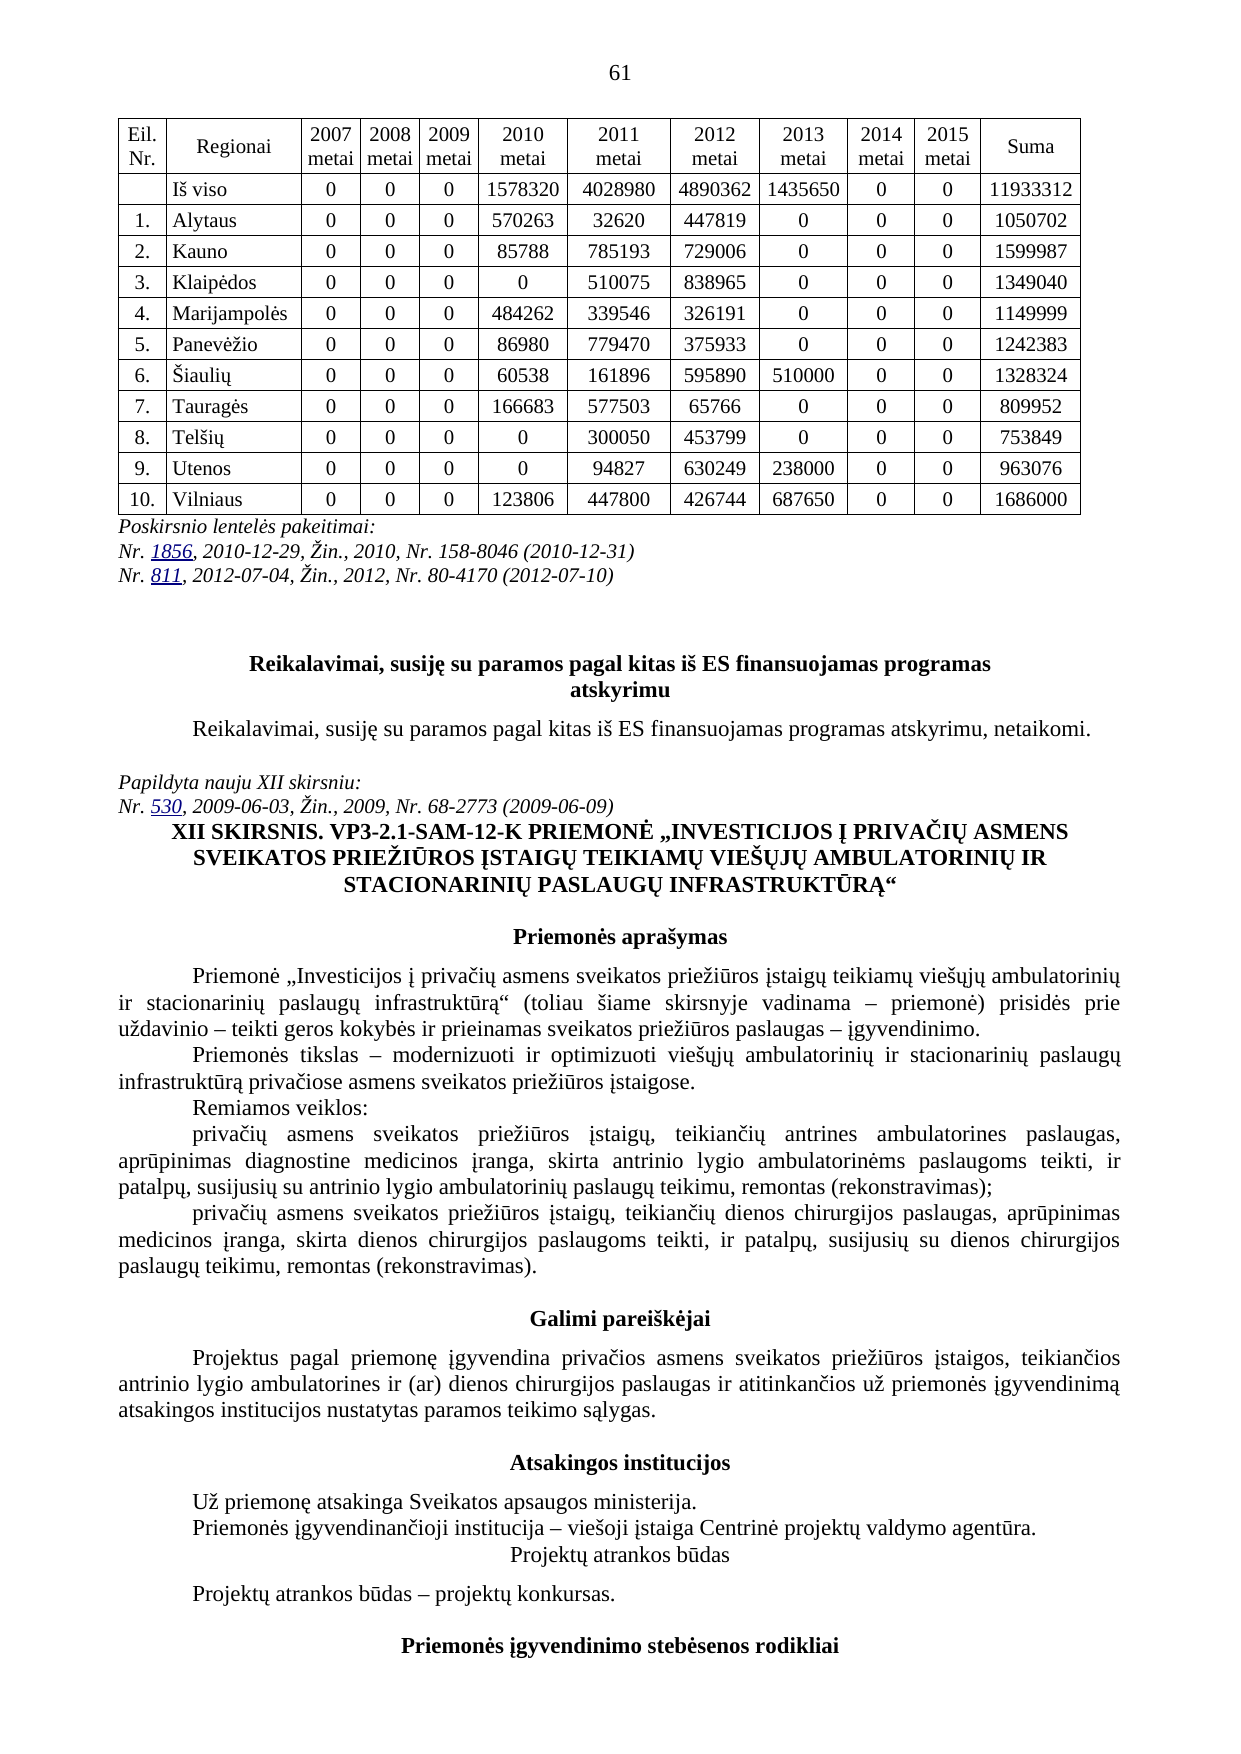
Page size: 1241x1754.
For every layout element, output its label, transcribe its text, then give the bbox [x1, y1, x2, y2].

table_cell 9. [119, 453, 166, 482]
table_header 2009 metai [420, 119, 478, 173]
table_cell 0 [915, 360, 980, 390]
table_cell 0 [302, 391, 360, 421]
text Reikalavimai, susiję su paramos pagal kitas iš ES finansuojamas programas atskyrimu [118, 649, 1122, 702]
table_cell Marijampolės [167, 298, 301, 328]
table_cell 0 [420, 484, 478, 513]
table_cell 0 [760, 298, 847, 328]
text Priemonės įgyvendinančioji institucija – viešoji įstaiga Centrinė projektų valdymo agentūra. [118, 1514, 1122, 1541]
table_cell 0 [848, 298, 914, 328]
table_cell 1050702 [981, 205, 1080, 235]
text Nr. 811, 2012-07-04, Žin., 2012, Nr. 80-4170 (2012-07-10) [118, 563, 1122, 587]
table_cell Telšių [167, 422, 301, 452]
table_cell 753849 [981, 422, 1080, 452]
table_cell 326191 [671, 298, 759, 328]
table_cell 687650 [760, 484, 847, 513]
table_cell 8. [119, 422, 166, 452]
table_cell Iš viso [167, 174, 301, 204]
table_cell 0 [361, 484, 419, 513]
table_cell Klaipėdos [167, 267, 301, 297]
table_cell Utenos [167, 453, 301, 482]
table_cell 0 [848, 329, 914, 359]
table_cell 0 [361, 298, 419, 328]
table_cell Panevėžio [167, 329, 301, 359]
table_cell 729006 [671, 236, 759, 266]
table_cell Kauno [167, 236, 301, 266]
table_header 2007 metai [302, 119, 360, 173]
table_cell 60538 [479, 360, 567, 390]
table_cell 0 [915, 298, 980, 328]
table_cell 0 [420, 267, 478, 297]
table_cell 0 [361, 360, 419, 390]
table_header Suma [981, 119, 1080, 173]
table_cell 0 [848, 236, 914, 266]
text Galimi pareiškėjai [118, 1305, 1122, 1331]
table_cell 1. [119, 205, 166, 235]
table_cell 1349040 [981, 267, 1080, 297]
table_cell 2. [119, 236, 166, 266]
table_cell 166683 [479, 391, 567, 421]
table_cell 0 [361, 453, 419, 482]
table_cell 4028980 [568, 174, 670, 204]
table_cell 570263 [479, 205, 567, 235]
table_cell 0 [420, 236, 478, 266]
table_header Regionai [167, 119, 301, 173]
table_cell 0 [479, 267, 567, 297]
table_cell 0 [915, 205, 980, 235]
table_cell 0 [915, 267, 980, 297]
table_cell 0 [848, 174, 914, 204]
table_cell 0 [302, 453, 360, 482]
table_cell 1686000 [981, 484, 1080, 513]
table_cell 0 [848, 391, 914, 421]
table_cell 0 [302, 174, 360, 204]
table_cell 453799 [671, 422, 759, 452]
table_cell 0 [302, 236, 360, 266]
text privačių asmens sveikatos priežiūros įstaigų, teikiančių dienos chirurgijos paslaugas, aprūpinimas medicinos įranga, skirta dienos chirurgijos paslaugoms teikti, ir patalpų, susijusių su dienos chirurgijos paslaugų teikimu, remontas (rekonstravimas). [118, 1199, 1122, 1278]
table_cell 65766 [671, 391, 759, 421]
text Reikalavimai, susiję su paramos pagal kitas iš ES finansuojamas programas atskyrimu, netaikomi. [118, 715, 1122, 741]
table_cell 447819 [671, 205, 759, 235]
table_cell 595890 [671, 360, 759, 390]
table_cell 10. [119, 484, 166, 513]
table_cell 6. [119, 360, 166, 390]
table_cell 809952 [981, 391, 1080, 421]
table_cell 0 [361, 174, 419, 204]
table_cell 0 [479, 453, 567, 482]
table_cell 0 [420, 391, 478, 421]
table_cell 7. [119, 391, 166, 421]
table_cell 0 [760, 422, 847, 452]
table_cell [119, 174, 166, 204]
table_cell 85788 [479, 236, 567, 266]
table_cell 0 [420, 453, 478, 482]
table_cell 0 [760, 205, 847, 235]
text Projektus pagal priemonę įgyvendina privačios asmens sveikatos priežiūros įstaigos, teikiančios antrinio lygio ambulatorines ir (ar) dienos chirurgijos paslaugas ir atitinkančios už priemonės įgyvendinimą atsakingos institucijos nustatytas paramos teikimo sąlygas. [118, 1344, 1122, 1423]
text Atsakingos institucijos [118, 1449, 1122, 1476]
table_cell 0 [848, 422, 914, 452]
table_cell 0 [361, 422, 419, 452]
table_cell 785193 [568, 236, 670, 266]
table_header 2010 metai [479, 119, 567, 173]
table_cell 0 [361, 329, 419, 359]
text Už priemonę atsakinga Sveikatos apsaugos ministerija. [118, 1488, 1122, 1514]
table_cell 0 [302, 360, 360, 390]
table_cell 1578320 [479, 174, 567, 204]
table_cell 86980 [479, 329, 567, 359]
table_cell 0 [915, 329, 980, 359]
table_cell 1599987 [981, 236, 1080, 266]
table_cell 0 [302, 298, 360, 328]
table_cell 5. [119, 329, 166, 359]
table_cell 1149999 [981, 298, 1080, 328]
text Projektų atrankos būdas [118, 1541, 1122, 1567]
text Priemonės aprašymas [118, 923, 1122, 950]
text Remiamos veiklos: [118, 1094, 1122, 1120]
table_header 2015 metai [915, 119, 980, 173]
table_cell 0 [915, 391, 980, 421]
table_cell 375933 [671, 329, 759, 359]
text XII SKIRSNIS. VP3-2.1-SAM-12-K PRIEMONĖ „INVESTICIJOS Į PRIVAČIŲ ASMENS SVEIKATOS PRIEŽIŪROS ĮSTAIGŲ TEIKIAMŲ VIEŠŲJŲ AMBULATORINIŲ IR STACIONARINIŲ PASLAUGŲ INFRASTRUKTŪRĄ“ [118, 818, 1122, 897]
table_cell 0 [915, 453, 980, 482]
table_cell 0 [760, 391, 847, 421]
table_cell 447800 [568, 484, 670, 513]
table_cell 0 [848, 453, 914, 482]
table_cell 1242383 [981, 329, 1080, 359]
table_header Eil. Nr. [119, 119, 166, 173]
text Nr. 1856, 2010-12-29, Žin., 2010, Nr. 158-8046 (2010-12-31) [118, 538, 1122, 563]
table_cell 0 [915, 174, 980, 204]
text privačių asmens sveikatos priežiūros įstaigų, teikiančių antrines ambulatorines paslaugas, aprūpinimas diagnostine medicinos įranga, skirta antrinio lygio ambulatorinėms paslaugoms teikti, ir patalpų, susijusių su antrinio lygio ambulatorinių paslaugų teikimu, remontas (rekonstravimas); [118, 1120, 1122, 1199]
table_cell 0 [302, 484, 360, 513]
table_cell 484262 [479, 298, 567, 328]
table_cell 0 [420, 174, 478, 204]
table_cell 0 [760, 267, 847, 297]
table_cell 0 [760, 329, 847, 359]
table_header 2014 metai [848, 119, 914, 173]
table_cell 32620 [568, 205, 670, 235]
table_cell 0 [420, 360, 478, 390]
text Papildyta nauju XII skirsniu: [118, 770, 1122, 794]
table_cell 0 [302, 205, 360, 235]
table_cell 1435650 [760, 174, 847, 204]
text Priemonės įgyvendinimo stebėsenos rodikliai [118, 1632, 1122, 1659]
table_cell 1328324 [981, 360, 1080, 390]
table_cell 963076 [981, 453, 1080, 482]
table_cell 0 [848, 267, 914, 297]
table_cell 238000 [760, 453, 847, 482]
table_cell 94827 [568, 453, 670, 482]
table_cell 0 [420, 298, 478, 328]
table_cell 630249 [671, 453, 759, 482]
table_cell 4. [119, 298, 166, 328]
table_cell 0 [848, 360, 914, 390]
table_cell 0 [302, 267, 360, 297]
table_cell 0 [361, 205, 419, 235]
table_cell 577503 [568, 391, 670, 421]
table_cell 0 [420, 329, 478, 359]
table_cell 0 [361, 267, 419, 297]
table_cell 510075 [568, 267, 670, 297]
table_cell 0 [848, 484, 914, 513]
text Nr. 530, 2009-06-03, Žin., 2009, Nr. 68-2773 (2009-06-09) [118, 794, 1122, 818]
table_cell 779470 [568, 329, 670, 359]
table_cell 161896 [568, 360, 670, 390]
table_cell Tauragės [167, 391, 301, 421]
table_cell 3. [119, 267, 166, 297]
table_cell 426744 [671, 484, 759, 513]
table_header 2013 metai [760, 119, 847, 173]
table_cell 4890362 [671, 174, 759, 204]
table_cell 0 [915, 422, 980, 452]
text Priemonės tikslas – modernizuoti ir optimizuoti viešųjų ambulatorinių ir stacionarinių paslaugų infrastruktūrą privačiose asmens sveikatos priežiūros įstaigose. [118, 1041, 1122, 1094]
table_cell 0 [302, 422, 360, 452]
table_cell 510000 [760, 360, 847, 390]
table_cell Alytaus [167, 205, 301, 235]
table_cell 339546 [568, 298, 670, 328]
table_cell Šiaulių [167, 360, 301, 390]
table_cell 0 [848, 205, 914, 235]
table_cell Vilniaus [167, 484, 301, 513]
table_cell 0 [361, 391, 419, 421]
table_cell 0 [420, 422, 478, 452]
table_cell 0 [915, 236, 980, 266]
table_cell 0 [479, 422, 567, 452]
table_cell 0 [361, 236, 419, 266]
text Projektų atrankos būdas – projektų konkursas. [118, 1579, 1122, 1606]
table_header 2012 metai [671, 119, 759, 173]
table_cell 300050 [568, 422, 670, 452]
table_cell 838965 [671, 267, 759, 297]
table_cell 0 [915, 484, 980, 513]
table_cell 123806 [479, 484, 567, 513]
table_cell 0 [420, 205, 478, 235]
table_cell 0 [760, 236, 847, 266]
table_cell 0 [302, 329, 360, 359]
table_cell 11933312 [981, 174, 1080, 204]
text Priemonė „Investicijos į privačių asmens sveikatos priežiūros įstaigų teikiamų viešųjų ambulatorinių ir stacionarinių paslaugų infrastruktūrą“ (toliau šiame skirsnyje vadinama – priemonė) prisidės prie uždavinio – teikti geros kokybės ir prieinamas sveikatos priežiūros paslaugas – įgyvendinimo. [118, 962, 1122, 1041]
table_header 2011 metai [568, 119, 670, 173]
text Poskirsnio lentelės pakeitimai: [118, 514, 1122, 538]
table_header 2008 metai [361, 119, 419, 173]
